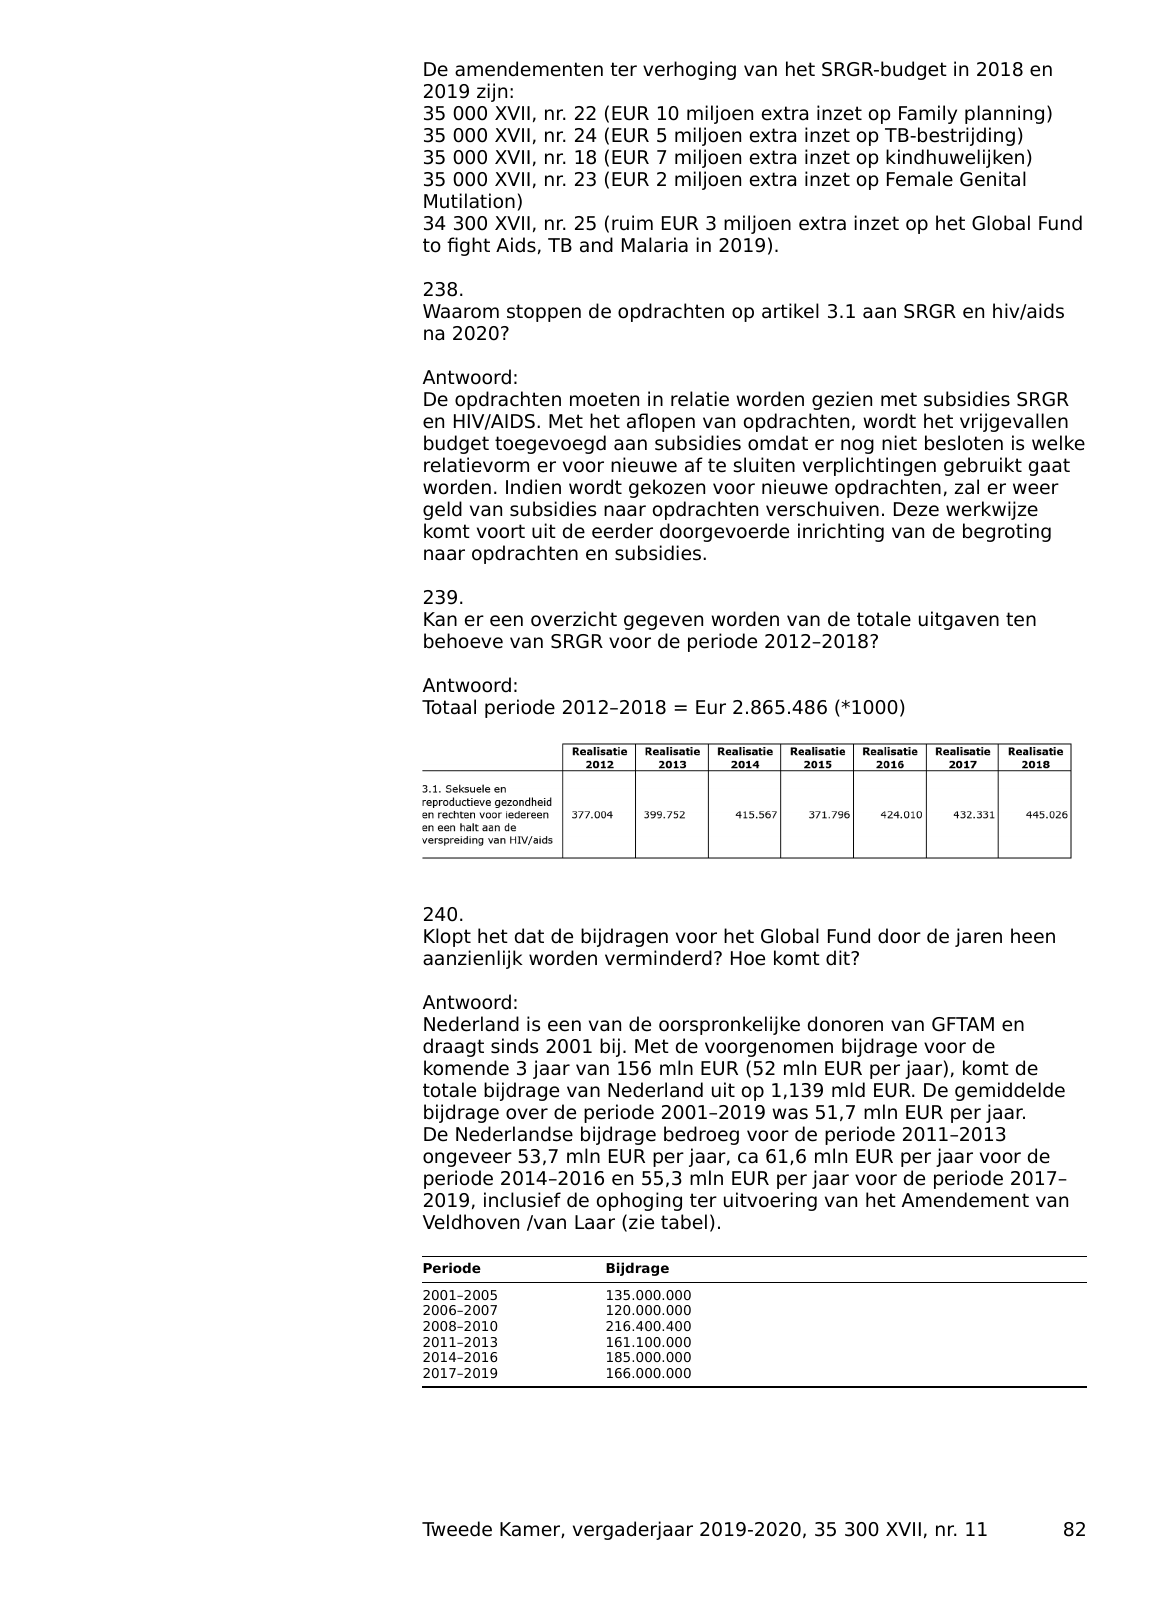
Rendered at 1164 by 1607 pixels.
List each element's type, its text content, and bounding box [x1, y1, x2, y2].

text 239. [422, 587, 1087, 609]
text Nederland is een van de oorspronkelijke donoren van GFTAM en draagt sinds 2001 bij. Met de voorgenomen bijdrage voor de komende 3 jaar van 156 mln EUR (52 mln EUR per jaar), komt de totale bijdrage van Nederland uit op 1,139 mld EUR. De gemiddelde bijdrage over de periode 2001–2019 was 51,7 mln EUR per jaar. [422, 1014, 1087, 1124]
picture [422, 741, 1072, 860]
text 240. [422, 904, 1087, 926]
table_cell 2006–2007 [422, 1303, 599, 1319]
text De Nederlandse bijdrage bedroeg voor de periode 2011–2013 ongeveer 53,7 mln EUR per jaar, ca 61,6 mln EUR per jaar voor de periode 2014–2016 en 55,3 mln EUR per jaar voor de periode 2017–2019, inclusief de ophoging ter uitvoering van het Amendement van Veldhoven /van Laar (zie tabel). [422, 1124, 1087, 1234]
text 35 000 XVII, nr. 22 (EUR 10 miljoen extra inzet op Family planning) [422, 103, 1087, 125]
text De opdrachten moeten in relatie worden gezien met subsidies SRGR en HIV/AIDS. Met het aflopen van opdrachten, wordt het vrijgevallen budget toegevoegd aan subsidies omdat er nog niet besloten is welke relatievorm er voor nieuwe af te sluiten verplichtingen gebruikt gaat worden. Indien wordt gekozen voor nieuwe opdrachten, zal er weer geld van subsidies naar opdrachten verschuiven. Deze werkwijze komt voort uit de eerder doorgevoerde inrichting van de begroting naar opdrachten en subsidies. [422, 389, 1087, 565]
table_cell 166.000.000 [599, 1366, 1087, 1386]
table_cell 161.100.000 [599, 1335, 1087, 1350]
table_header Periode [422, 1257, 599, 1282]
table_cell 185.000.000 [599, 1350, 1087, 1366]
text Waarom stoppen de opdrachten op artikel 3.1 aan SRGR en hiv/aids na 2020? [422, 301, 1087, 345]
table_cell 2011–2013 [422, 1335, 599, 1350]
text Klopt het dat de bijdragen voor het Global Fund door de jaren heen aanzienlijk worden verminderd? Hoe komt dit? [422, 926, 1087, 970]
table_cell 2014–2016 [422, 1350, 599, 1366]
table_header Bijdrage [599, 1257, 1087, 1282]
text 34 300 XVII, nr. 25 (ruim EUR 3 miljoen extra inzet op het Global Fund to fight Aids, TB and Malaria in 2019). [422, 213, 1087, 257]
text Antwoord: [422, 675, 1087, 697]
table_cell 2017–2019 [422, 1366, 599, 1386]
table_cell 2008–2010 [422, 1319, 599, 1334]
table_cell 216.400.400 [599, 1319, 1087, 1334]
text 35 000 XVII, nr. 24 (EUR 5 miljoen extra inzet op TB-bestrijding) [422, 125, 1087, 147]
text De amendementen ter verhoging van het SRGR-budget in 2018 en 2019 zijn: [422, 59, 1087, 103]
table_cell 120.000.000 [599, 1303, 1087, 1319]
table_cell 135.000.000 [599, 1283, 1087, 1303]
text Totaal periode 2012–2018 = Eur 2.865.486 (*1000) [422, 697, 1087, 719]
text Kan er een overzicht gegeven worden van de totale uitgaven ten behoeve van SRGR voor de periode 2012–2018? [422, 609, 1087, 653]
text 238. [422, 279, 1087, 301]
text 35 000 XVII, nr. 18 (EUR 7 miljoen extra inzet op kindhuwelijken) [422, 147, 1087, 169]
text 35 000 XVII, nr. 23 (EUR 2 miljoen extra inzet op Female Genital Mutilation) [422, 169, 1087, 213]
text Antwoord: [422, 367, 1087, 389]
table_cell 2001–2005 [422, 1283, 599, 1303]
text Antwoord: [422, 992, 1087, 1014]
